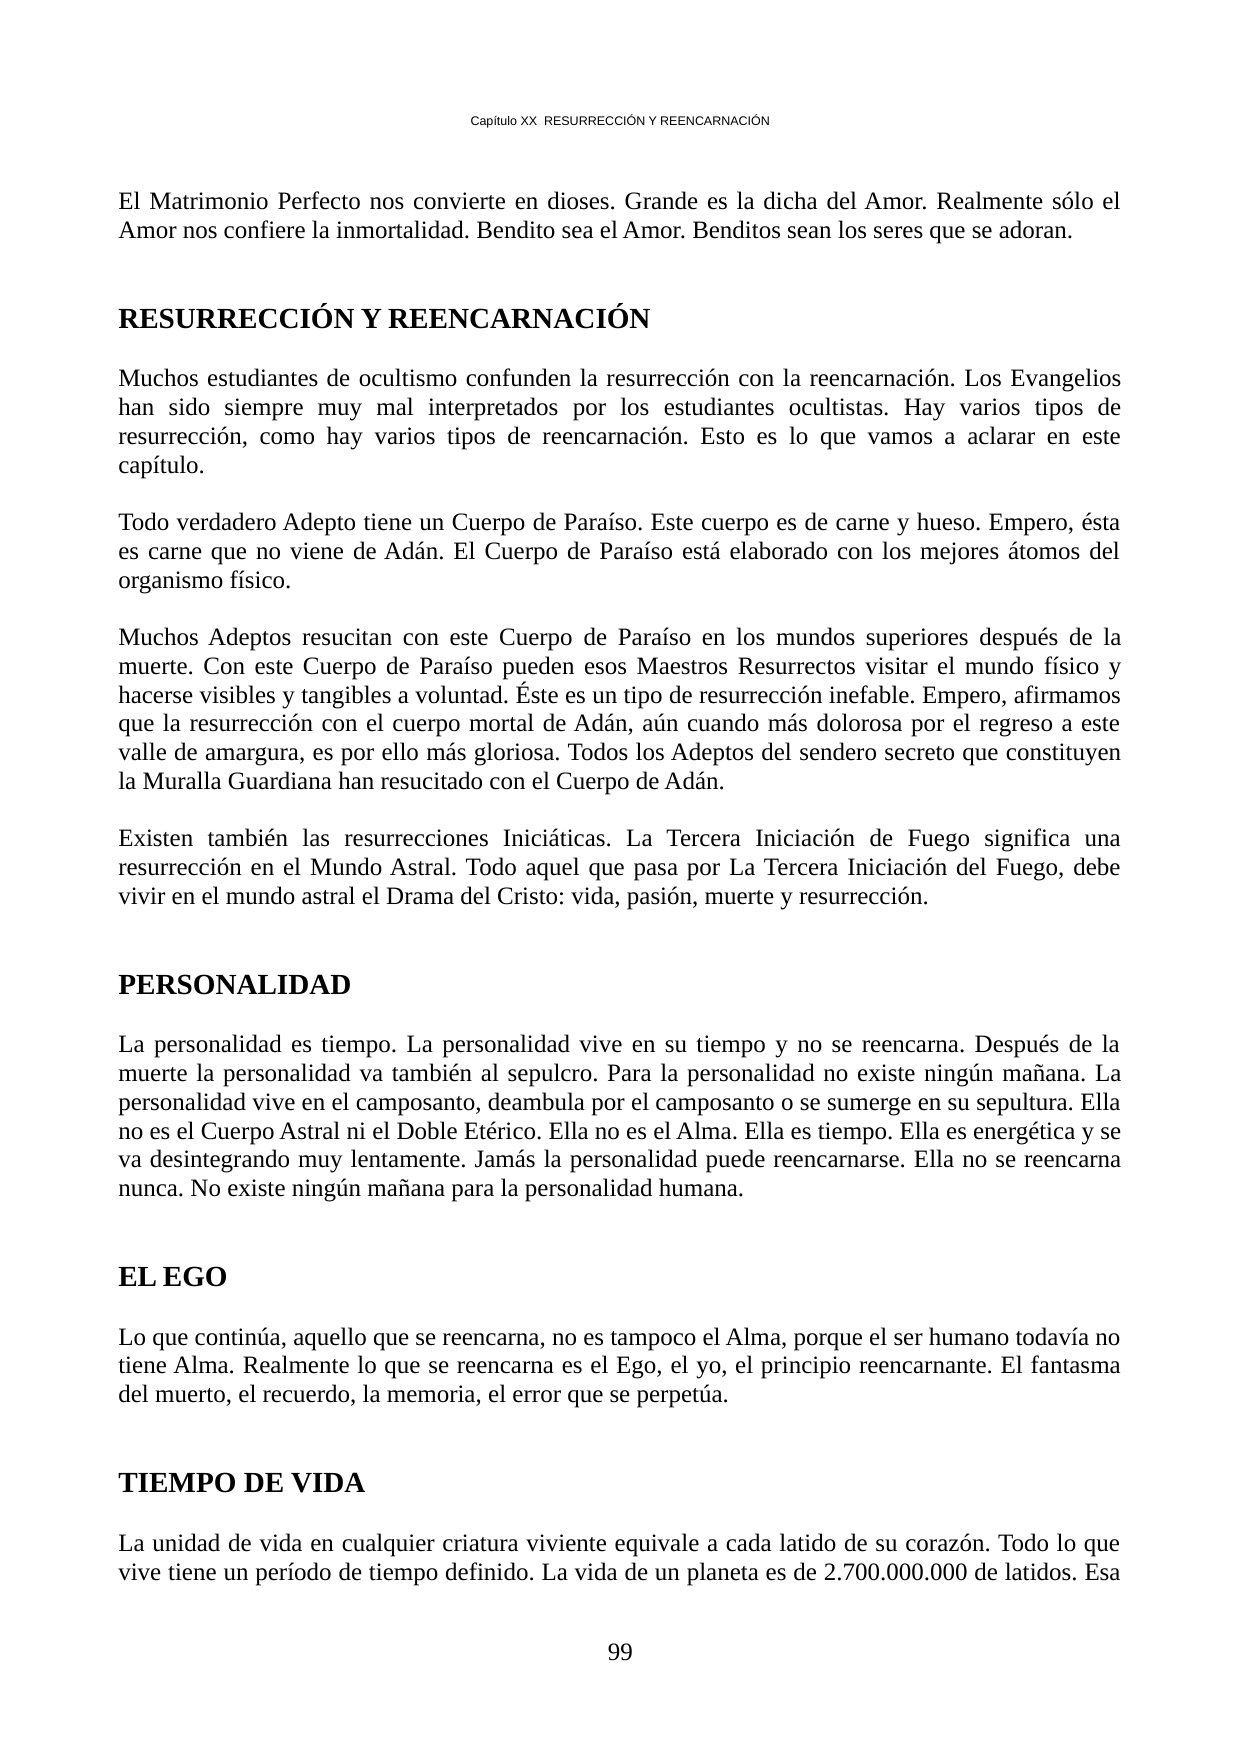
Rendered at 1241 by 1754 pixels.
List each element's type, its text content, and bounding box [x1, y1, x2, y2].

text La personalidad es tiempo. La personalidad vive en su tiempo y no se reencarna. Después de la muerte la personalidad va también al sepulcro. Para la personalidad no existe ningún mañana. La personalidad vive en el camposanto, deambula por el camposanto o se sumerge en su sepultura. Ella no es el Cuerpo Astral ni el Doble Etérico. Ella no es el Alma. Ella es tiempo. Ella es energética y se va desintegrando muy lentamente. Jamás la personalidad puede reencarnarse. Ella no se reencarna nunca. No existe ningún mañana para la personalidad humana. [118, 1029, 1122, 1202]
text Muchos estudiantes de ocultismo confunden la resurrección con la reencarnación. Los Evangelios han sido siempre muy mal interpretados por los estudiantes ocultistas. Hay varios tipos de resurrección, como hay varios tipos de reencarnación. Esto es lo que vamos a aclarar en este capítulo. [118, 363, 1122, 478]
subtitle PERSONALIDAD [118, 967, 1122, 1001]
text Existen también las resurrecciones Iniciáticas. La Tercera Iniciación de Fuego significa una resurrección en el Mundo Astral. Todo aquel que pasa por La Tercera Iniciación del Fuego, debe vivir en el mundo astral el Drama del Cristo: vida, pasión, muerte y resurrección. [118, 823, 1122, 910]
subtitle EL EGO [118, 1259, 1122, 1293]
text Todo verdadero Adepto tiene un Cuerpo de Paraíso. Este cuerpo es de carne y hueso. Empero, ésta es carne que no viene de Adán. El Cuerpo de Paraíso está elaborado con los mejores átomos del organismo físico. [118, 507, 1122, 593]
subtitle RESURRECCIÓN Y REENCARNACIÓN [118, 301, 1122, 335]
text El Matrimonio Perfecto nos convierte en dioses. Grande es la dicha del Amor. Realmente sólo el Amor nos confiere la inmortalidad. Bendito sea el Amor. Benditos sean los seres que se adoran. [118, 186, 1122, 244]
text Lo que continúa, aquello que se reencarna, no es tampoco el Alma, porque el ser humano todavía no tiene Alma. Realmente lo que se reencarna es el Ego, el yo, el principio reencarnante. El fantasma del muerto, el recuerdo, la memoria, el error que se perpetúa. [118, 1322, 1122, 1408]
text La unidad de vida en cualquier criatura viviente equivale a cada latido de su corazón. Todo lo que vive tiene un período de tiempo definido. La vida de un planeta es de 2.700.000.000 de latidos. Esa [118, 1528, 1122, 1585]
text Muchos Adeptos resucitan con este Cuerpo de Paraíso en los mundos superiores después de la muerte. Con este Cuerpo de Paraíso pueden esos Maestros Resurrectos visitar el mundo físico y hacerse visibles y tangibles a voluntad. Éste es un tipo de resurrección inefable. Empero, afirmamos que la resurrección con el cuerpo mortal de Adán, aún cuando más dolorosa por el regreso a este valle de amargura, es por ello más gloriosa. Todos los Adeptos del sendero secreto que constituyen la Muralla Guardiana han resucitado con el Cuerpo de Adán. [118, 622, 1122, 795]
subtitle TIEMPO DE VIDA [118, 1466, 1122, 1499]
